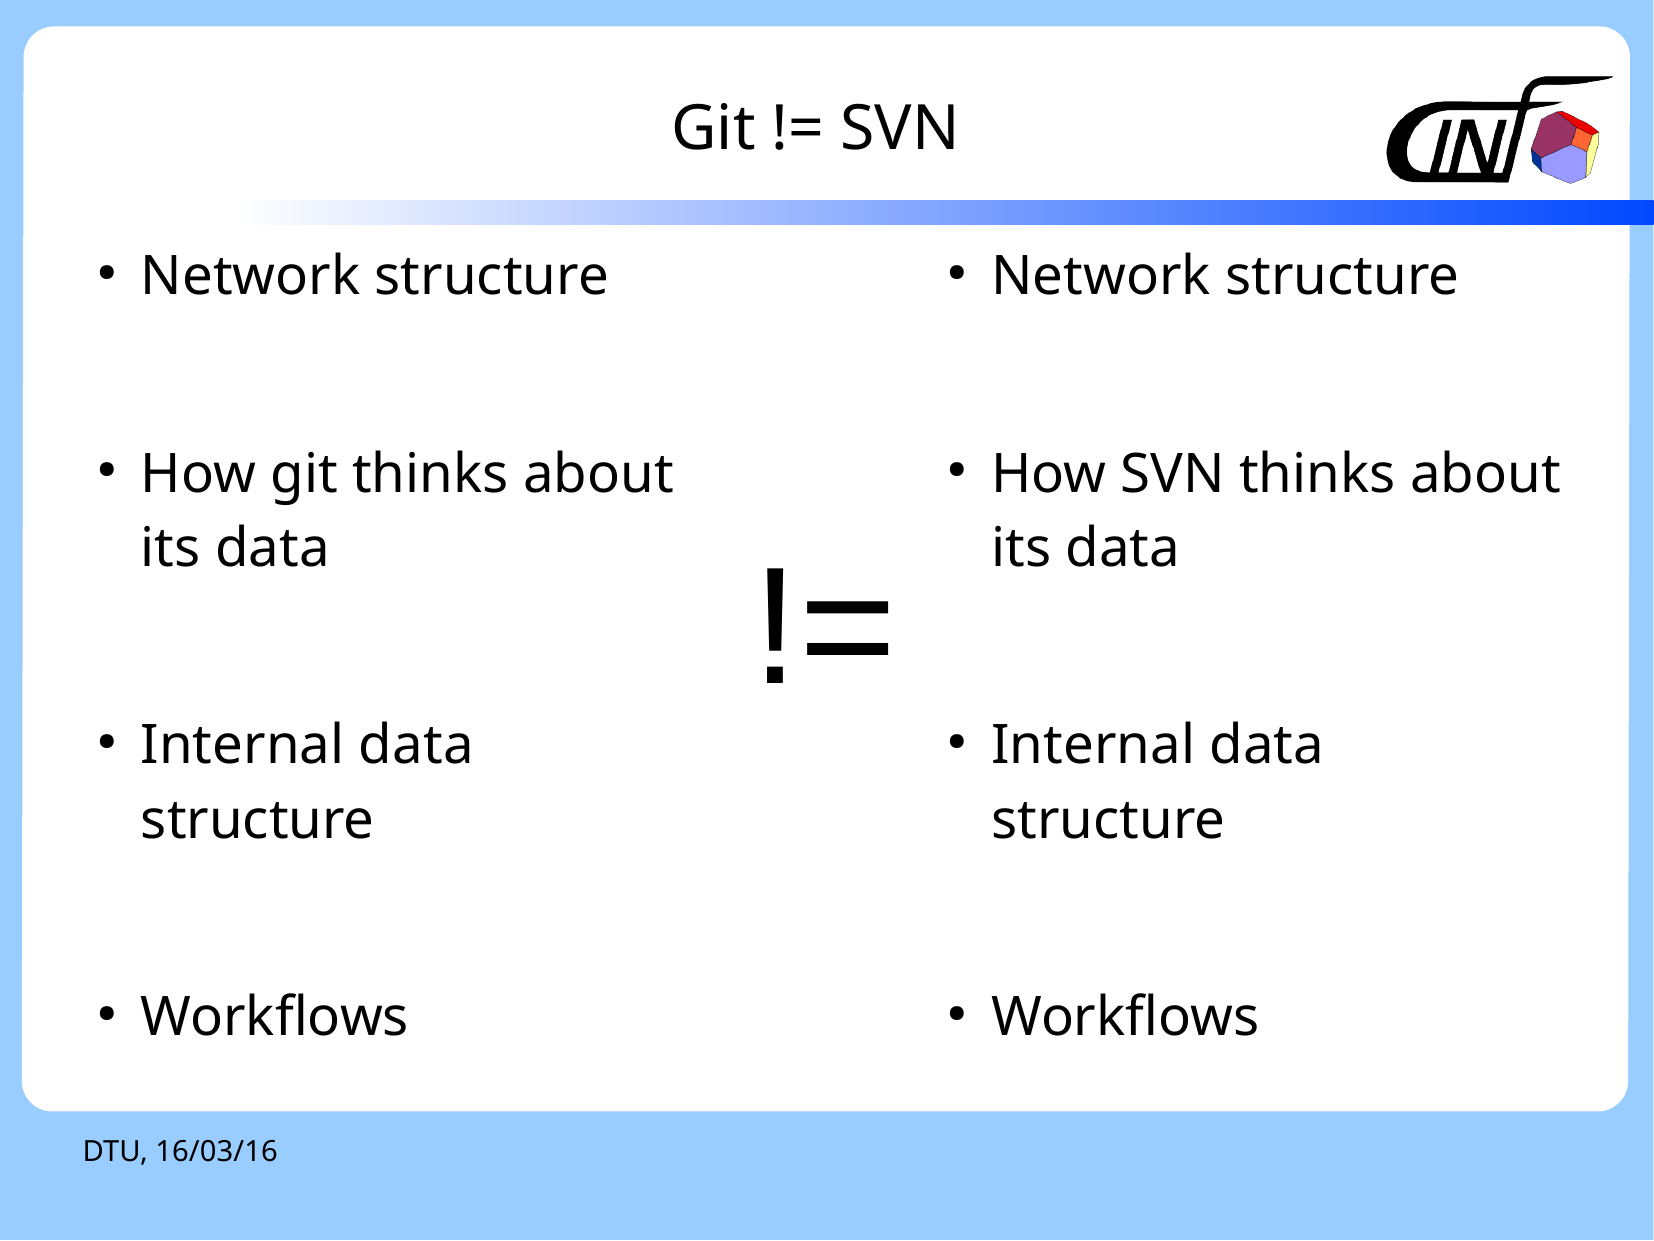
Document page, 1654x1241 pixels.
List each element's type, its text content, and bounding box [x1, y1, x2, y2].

title Git != SVN [82, 49, 1371, 201]
text_box != [738, 525, 912, 727]
list Network structure How SVN thinks about its data Internal data structure Workflows [933, 236, 1572, 1055]
picture [1386, 76, 1613, 184]
list Network structure How git thinks about its data Internal data structure Workflows [82, 236, 721, 1055]
